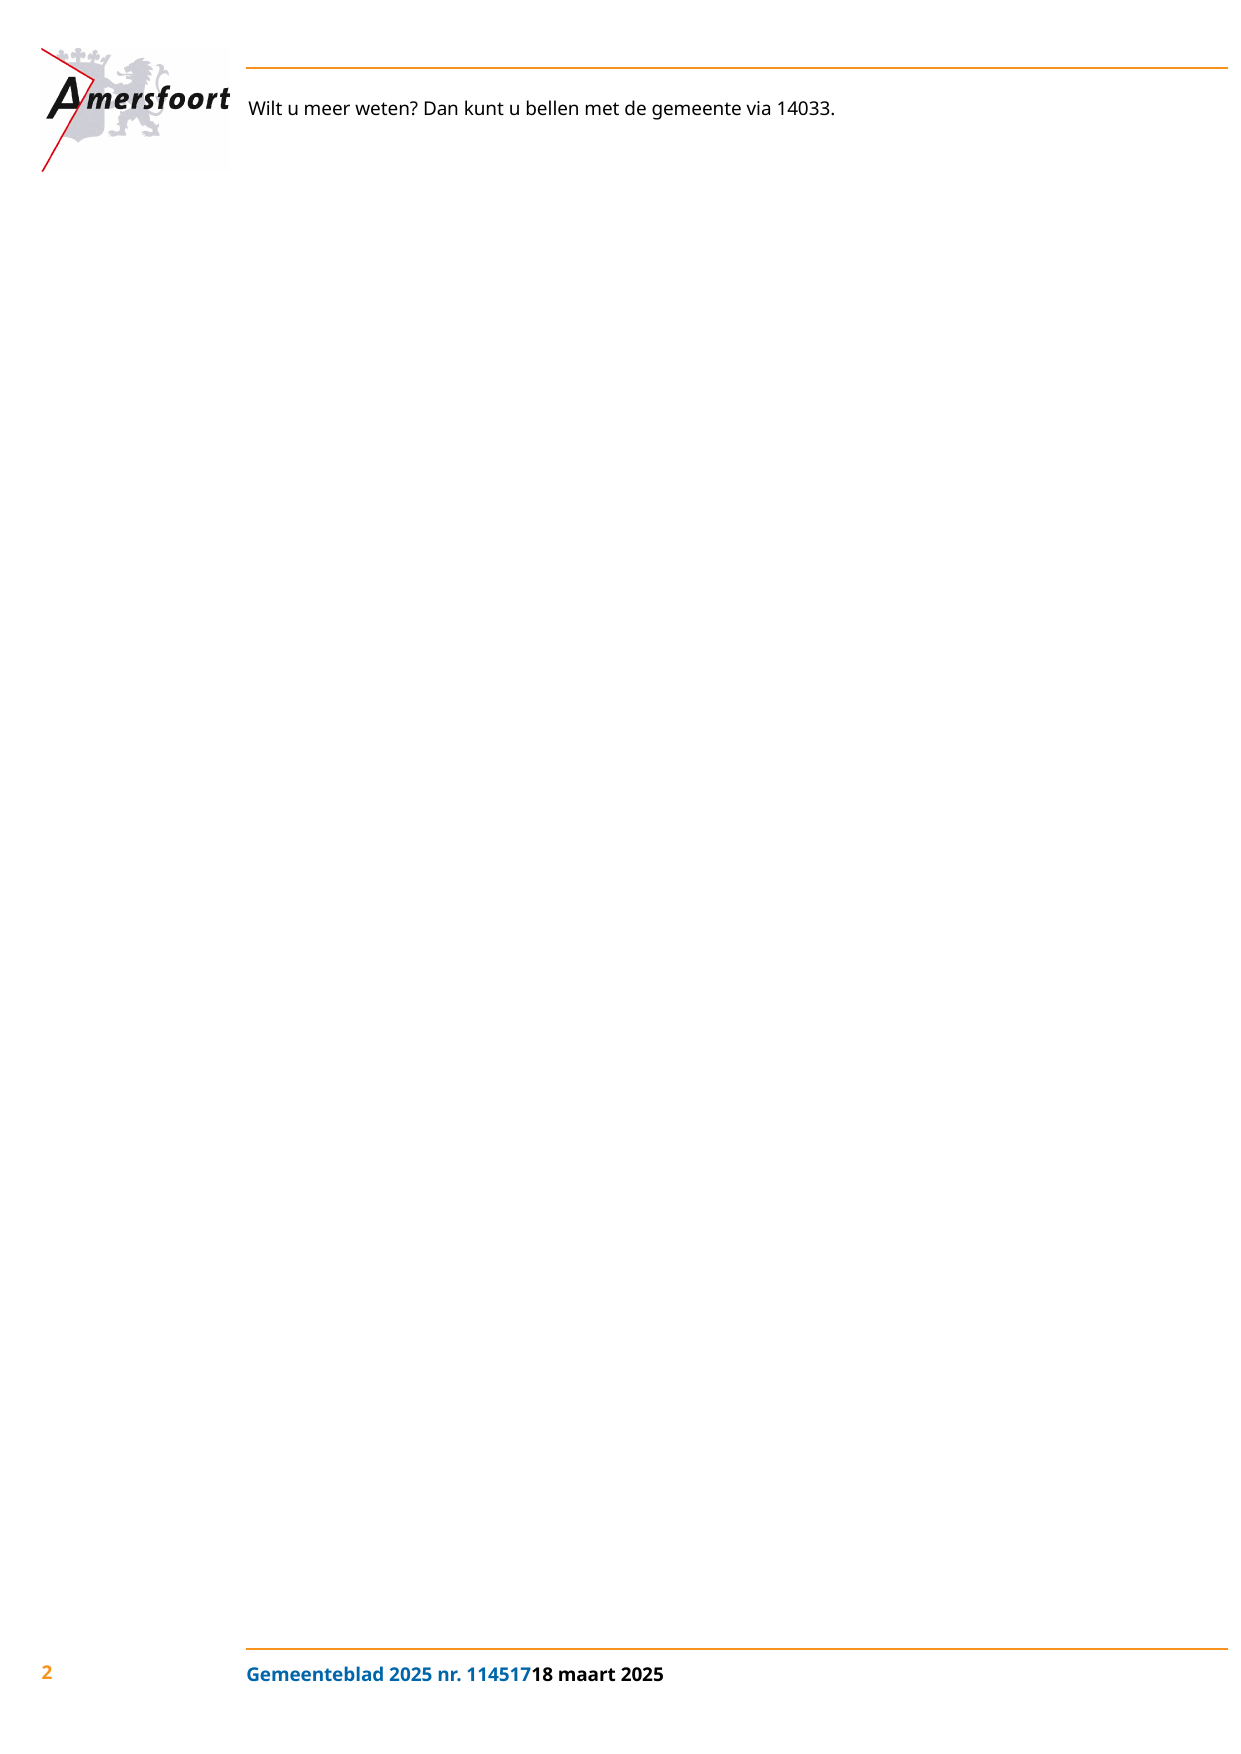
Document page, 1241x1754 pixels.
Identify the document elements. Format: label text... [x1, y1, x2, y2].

picture [41, 47, 231, 172]
text Wilt u meer weten? Dan kunt u bellen met de gemeente via 14033. [248, 95, 1152, 121]
